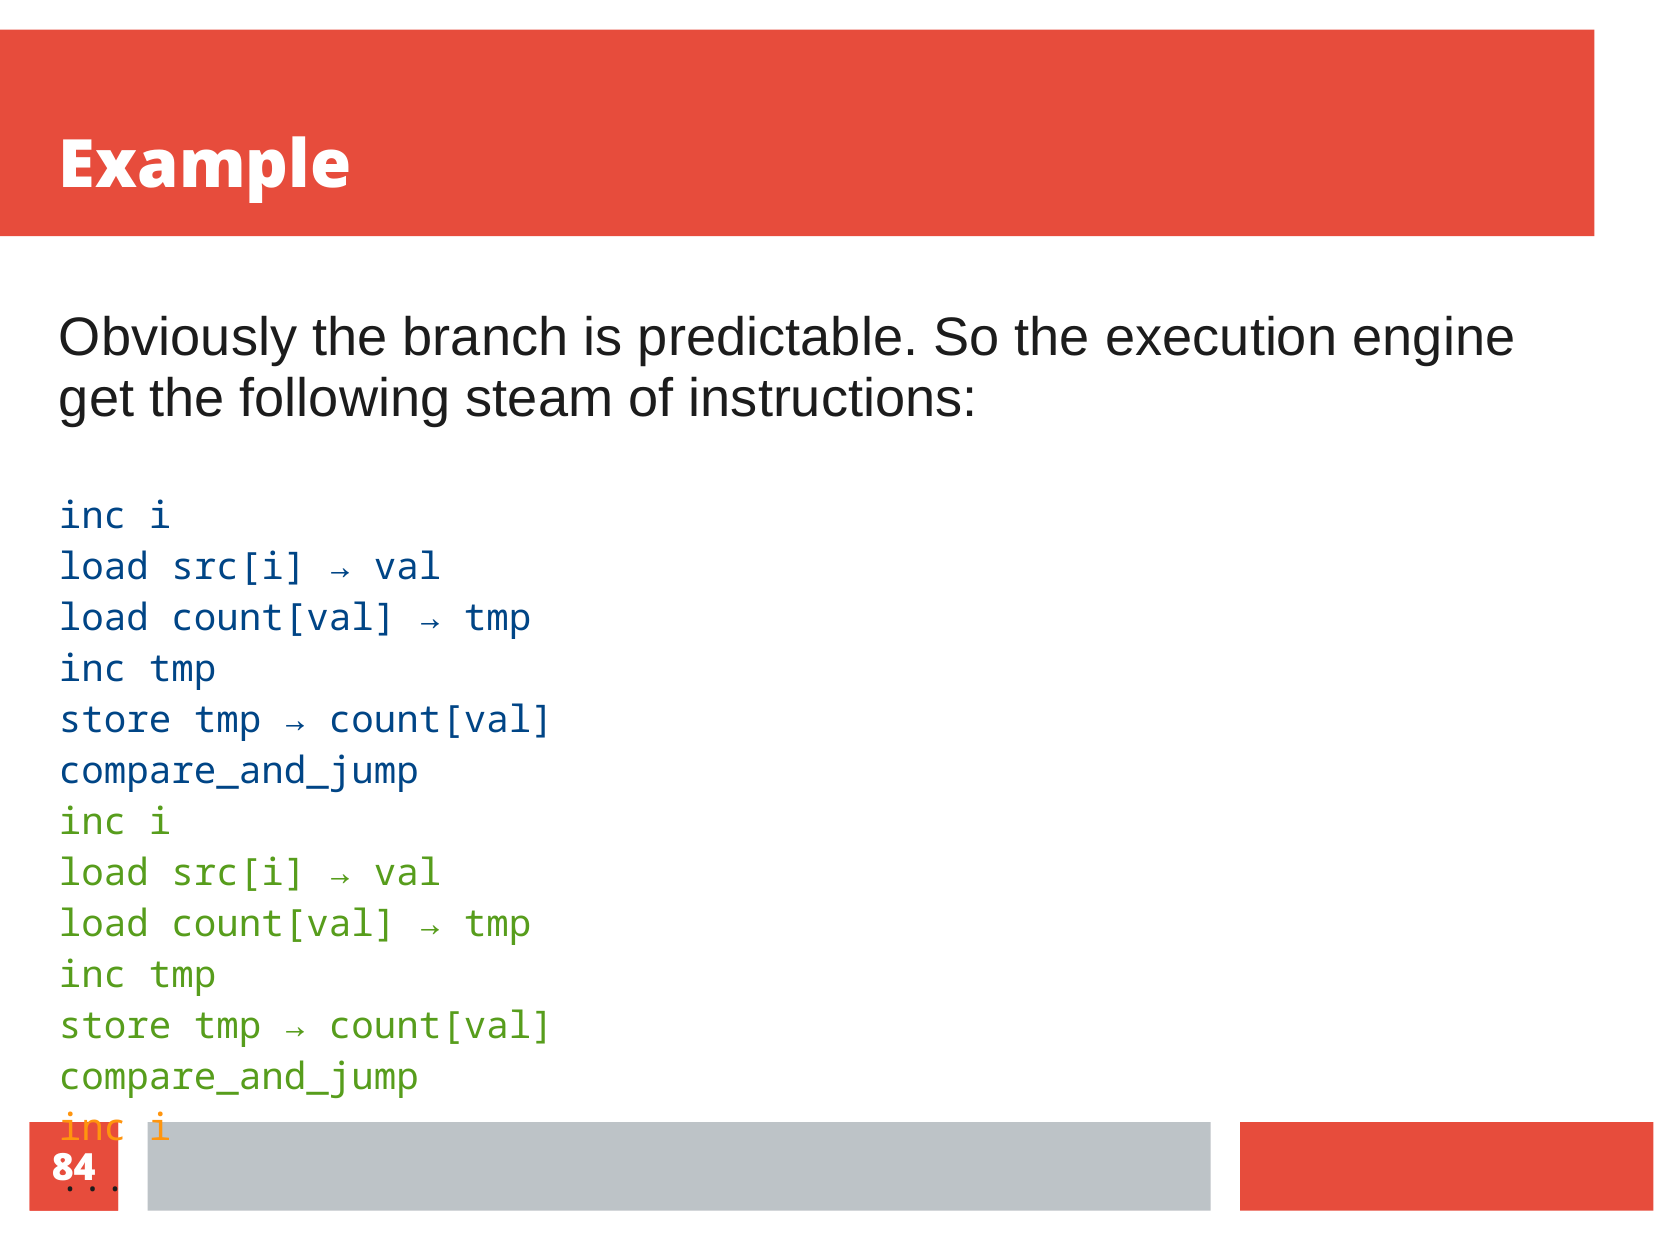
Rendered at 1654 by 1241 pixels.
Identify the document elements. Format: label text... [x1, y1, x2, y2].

text_box Obviously the branch is predictable. So the execution engine get the following steam of instructions: inc i load src[i] → val load count[val] → tmp inc tmp store tmp → count[val] compare_and_jump inc i load src[i] → val load count[val] → tmp inc tmp store tmp → count[val] compare_and_jump inc i ... [59, 306, 1583, 903]
title Example [59, 59, 1595, 207]
